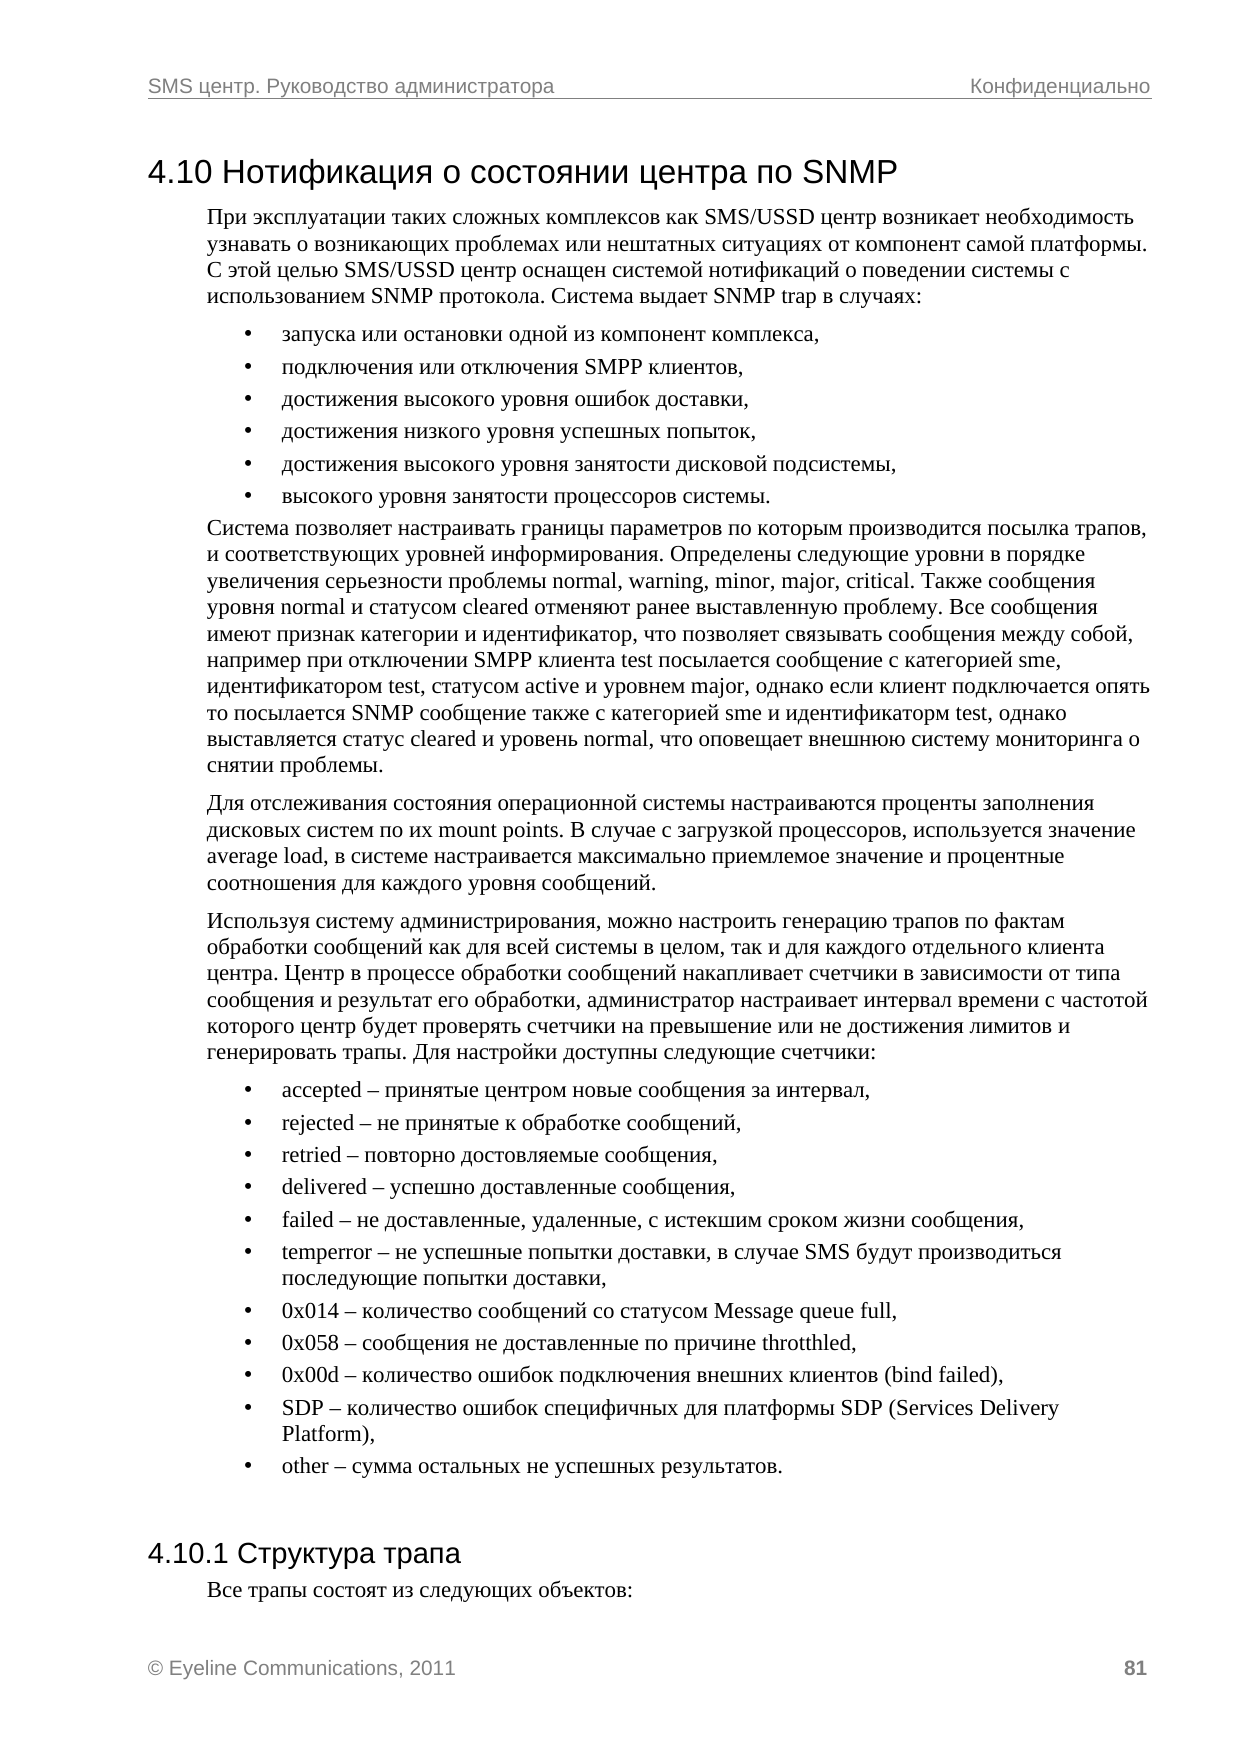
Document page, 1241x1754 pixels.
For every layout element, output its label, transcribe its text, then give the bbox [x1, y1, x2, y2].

list accepted – принятые центром новые сообщения за интервал, [244, 1077, 1152, 1103]
list 0x058 – сообщения не доставленные по причине throtthled, [244, 1329, 1152, 1355]
subtitle Нотификация о состоянии центра по SNMP [148, 152, 1152, 191]
list other – сумма остальных не успешных результатов. [244, 1452, 1152, 1478]
list высокого уровня занятости процессоров системы. [244, 482, 1152, 508]
list достижения высокого уровня ошибок доставки, [244, 385, 1152, 411]
list 0x014 – количество сообщений со статусом Message queue full, [244, 1297, 1152, 1323]
list SDP – количество ошибок специфичных для платформы SDP (Services Delivery Platform), [244, 1393, 1152, 1446]
list retried – повторно достовляемые сообщения, [244, 1141, 1152, 1167]
list failed – не доставленные, удаленные, с истекшим сроком жизни сообщения, [244, 1206, 1152, 1232]
text Для отслеживания состояния операционной системы настраиваются проценты заполнения дисковых систем по их mount points. В случае с загрузкой процессоров, используется значение average load, в системе настраивается максимально приемлемое значение и процентные соотношения для каждого уровня сообщений. [207, 789, 1152, 895]
text Все трапы состоят из следующих объектов: [207, 1576, 1152, 1602]
list temperror – не успешные попытки доставки, в случае SMS будут производиться последующие попытки доставки, [244, 1238, 1152, 1291]
list достижения высокого уровня занятости дисковой подсистемы, [244, 449, 1152, 476]
list 0x00d – количество ошибок подключения внешних клиентов (bind failed), [244, 1361, 1152, 1388]
text При эксплуатации таких сложных комплексов как SMS/USSD центр возникает необходимость узнавать о возникающих проблемах или нештатных ситуациях от компонент самой платформы. С этой целью SMS/USSD центр оснащен системой нотификаций о поведении системы с использованием SNMP протокола. Система выдает SNMP trap в случаях: [207, 203, 1152, 309]
list подключения или отключения SMPP клиентов, [244, 353, 1152, 379]
list запуска или остановки одной из компонент комплекса, [244, 320, 1152, 347]
list delivered – успешно доставленные сообщения, [244, 1173, 1152, 1200]
text Используя систему администрирования, можно настроить генерацию трапов по фактам обработки сообщений как для всей системы в целом, так и для каждого отдельного клиента центра. Центр в процессе обработки сообщений накапливает счетчики в зависимости от типа сообщения и результат его обработки, администратор настраивает интервал времени с частотой которого центр будет проверять счетчики на превышение или не достижения лимитов и генерировать трапы. Для настройки доступны следующие счетчики: [207, 907, 1152, 1065]
list достижения низкого уровня успешных попыток, [244, 417, 1152, 444]
list rejected – не принятые к обработке сообщений, [244, 1109, 1152, 1135]
subtitle Структура трапа [148, 1536, 1152, 1569]
text Система позволяет настраивать границы параметров по которым производится посылка трапов, и соответствующих уровней информирования. Определены следующие уровни в порядке увеличения серьезности проблемы normal, warning, minor, major, critical. Также сообщения уровня normal и статусом cleared отменяют ранее выставленную проблему. Все сообщения имеют признак категории и идентификатор, что позволяет связывать сообщения между собой, например при отключении SMPP клиента test посылается сообщение с категорией sme, идентификатором test, статусом active и уровнем major, однако если клиент подключается опять то посылается SNMP сообщение также с категорией sme и идентификаторм test, однако выставляется статус cleared и уровень normal, что оповещает внешнюю систему мониторинга о снятии проблемы. [207, 514, 1152, 778]
